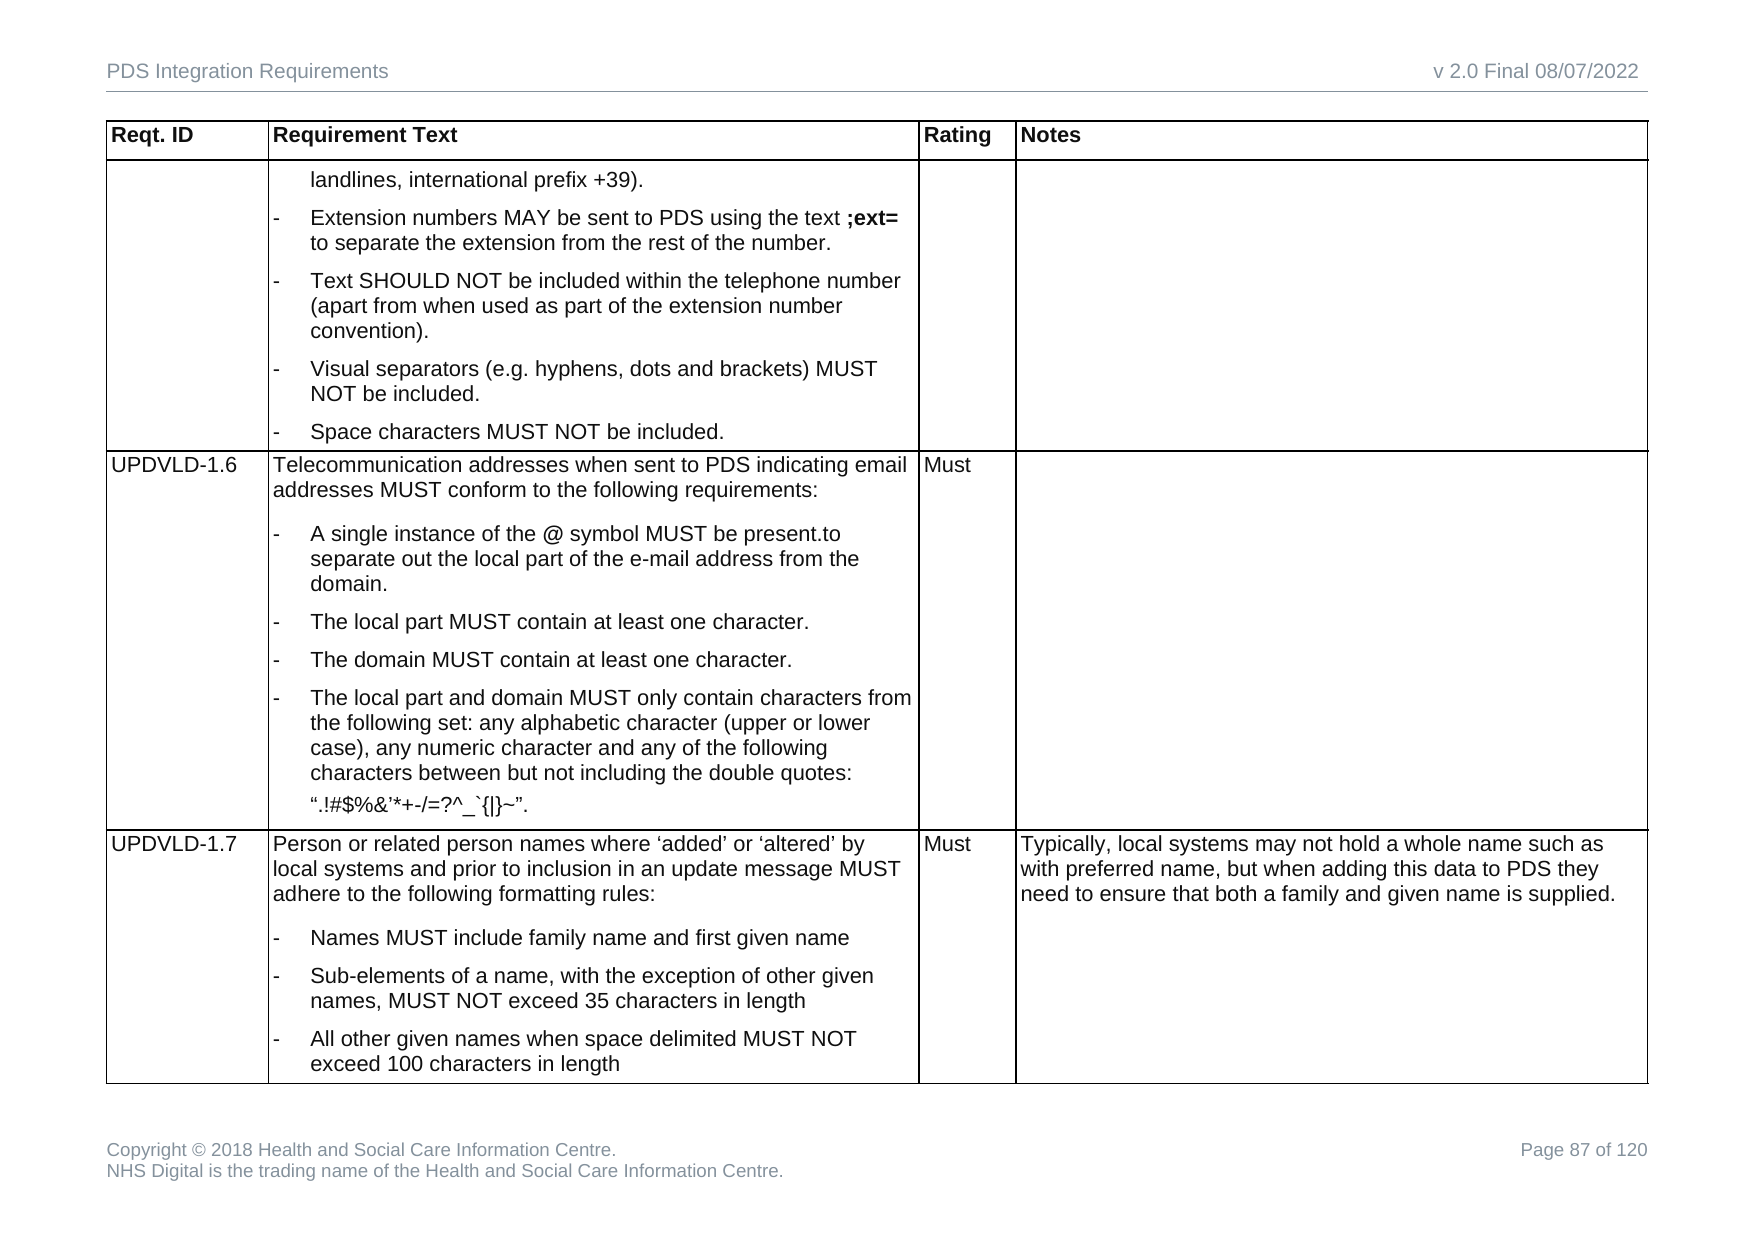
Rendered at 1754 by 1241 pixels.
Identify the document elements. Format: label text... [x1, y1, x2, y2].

table_cell Must [920, 452, 1015, 829]
table_cell landlines, international prefix +39). Extension numbers MAY be sent to PDS using the text ;ext= to separate the extension from the rest of the number. Text SHOULD NOT be included within the telephone number (apart from when used as part of the extension number convention). Visual separators (e.g. hyphens, dots and brackets) MUST NOT be included. Space characters MUST NOT be included. [269, 161, 918, 450]
table_cell Must [920, 831, 1015, 1082]
table_cell Telecommunication addresses when sent to PDS indicating email addresses MUST conform to the following requirements: A single instance of the @ symbol MUST be present.to separate out the local part of the e-mail address from the domain. The local part MUST contain at least one character. The domain MUST contain at least one character. The local part and domain MUST only contain characters from the following set: any alphabetic character (upper or lower case), any numeric character and any of the following characters between but not including the double quotes: “.!#$%&’*+-/=?^_`{|}~”. [269, 452, 918, 829]
table_cell UPDVLD-1.6 [107, 452, 268, 829]
table_cell [1017, 452, 1647, 829]
table_header Notes [1017, 122, 1647, 159]
table_header Requirement Text [269, 122, 918, 159]
table_cell Person or related person names where ‘added’ or ‘altered’ by local systems and prior to inclusion in an update message MUST adhere to the following formatting rules: Names MUST include family name and first given name Sub-elements of a name, with the exception of other given names, MUST NOT exceed 35 characters in length All other given names when space delimited MUST NOT exceed 100 characters in length [269, 831, 918, 1082]
table_cell UPDVLD-1.7 [107, 831, 268, 1082]
table_cell [107, 161, 268, 450]
table_cell Typically, local systems may not hold a whole name such as with preferred name, but when adding this data to PDS they need to ensure that both a family and given name is supplied. [1017, 831, 1647, 1082]
table_cell [1017, 161, 1647, 450]
table_cell [920, 161, 1015, 450]
table_header Reqt. ID [107, 122, 268, 159]
table_header Rating [920, 122, 1015, 159]
